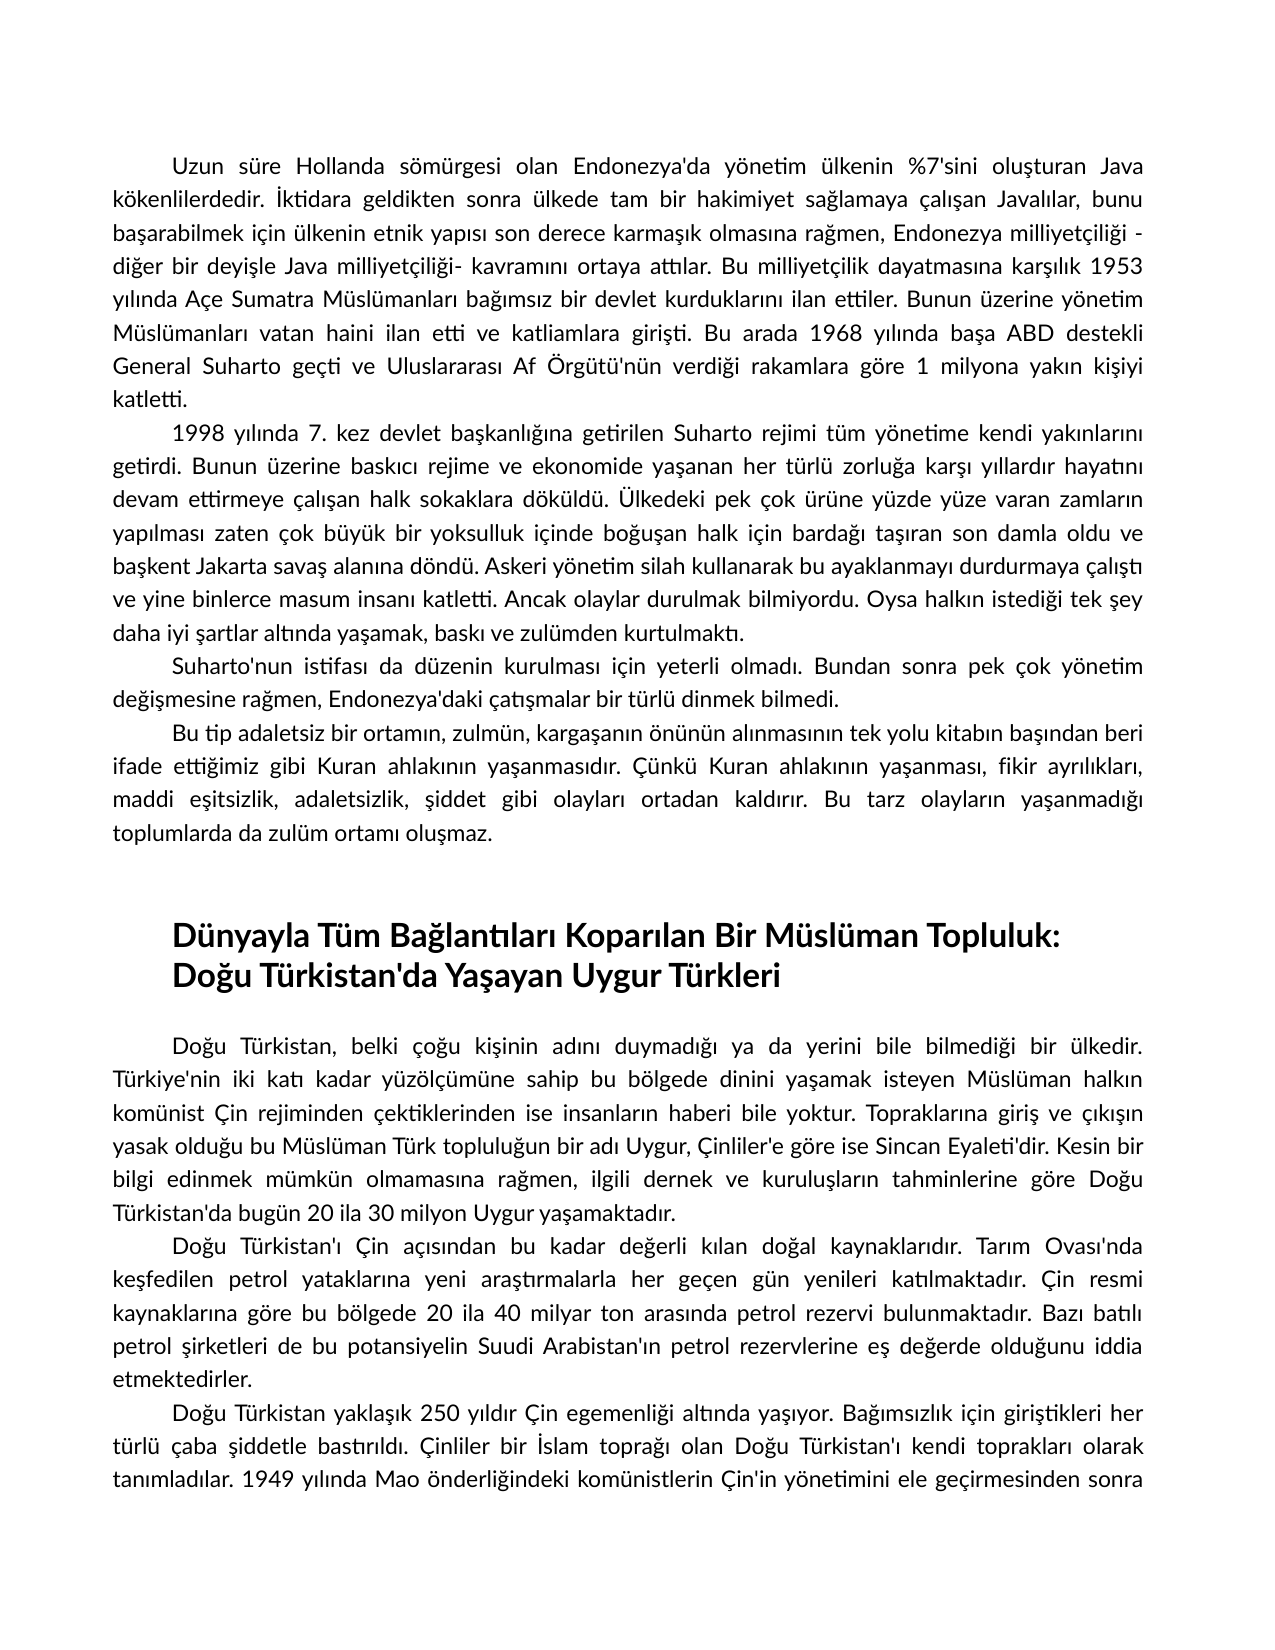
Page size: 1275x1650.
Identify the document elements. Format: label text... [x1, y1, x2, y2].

text Uzun süre Hollanda sömürgesi olan Endonezya'da yönetim ülkenin %7'sini oluşturan Java kökenlilerdedir. İktidara geldikten sonra ülkede tam bir hakimiyet sağlamaya çalışan Javalılar, bunu başarabilmek için ülkenin etnik yapısı son derece karmaşık olmasına rağmen, Endonezya milliyetçiliği -diğer bir deyişle Java milliyetçiliği- kavramını ortaya attılar. Bu milliyetçilik dayatmasına karşılık 1953 yılında Açe Sumatra Müslümanları bağımsız bir devlet kurduklarını ilan ettiler. Bunun üzerine yönetim Müslümanları vatan haini ilan etti ve katliamlara girişti. Bu arada 1968 yılında başa ABD destekli General Suharto geçti ve Uluslararası Af Örgütü'nün verdiği rakamlara göre 1 milyona yakın kişiyi katletti. [112, 148, 1145, 414]
text Doğu Türkistan yaklaşık 250 yıldır Çin egemenliği altında yaşıyor. Bağımsızlık için giriştikleri her türlü çaba şiddetle bastırıldı. Çinliler bir İslam toprağı olan Doğu Türkistan'ı kendi toprakları olarak tanımladılar. 1949 yılında Mao önderliğindeki komünistlerin Çin'in yönetimini ele geçirmesinden sonra [112, 1394, 1145, 1494]
text Doğu Türkistan, belki çoğu kişinin adını duymadığı ya da yerini bile bilmediği bir ülkedir. Türkiye'nin iki katı kadar yüzölçümüne sahip bu bölgede dinini yaşamak isteyen Müslüman halkın komünist Çin rejiminden çektiklerinden ise insanların haberi bile yoktur. Topraklarına giriş ve çıkışın yasak olduğu bu Müslüman Türk topluluğun bir adı Uygur, Çinliler'e göre ise Sincan Eyaleti'dir. Kesin bir bilgi edinmek mümkün olmamasına rağmen, ilgili dernek ve kuruluşların tahminlerine göre Doğu Türkistan'da bugün 20 ila 30 milyon Uygur yaşamaktadır. [112, 1028, 1145, 1228]
text Suharto'nun istifası da düzenin kurulması için yeterli olmadı. Bundan sonra pek çok yönetim değişmesine rağmen, Endonezya'daki çatışmalar bir türlü dinmek bilmedi. [112, 648, 1145, 714]
text Dünyayla Tüm Bağlantıları Koparılan Bir Müslüman Topluluk: [112, 914, 1145, 954]
text Doğu Türkistan'da Yaşayan Uygur Türkleri [112, 954, 1145, 994]
text 1998 yılında 7. kez devlet başkanlığına getirilen Suharto rejimi tüm yönetime kendi yakınlarını getirdi. Bunun üzerine baskıcı rejime ve ekonomide yaşanan her türlü zorluğa karşı yıllardır hayatını devam ettirmeye çalışan halk sokaklara döküldü. Ülkedeki pek çok ürüne yüzde yüze varan zamların yapılması zaten çok büyük bir yoksulluk içinde boğuşan halk için bardağı taşıran son damla oldu ve başkent Jakarta savaş alanına döndü. Askeri yönetim silah kullanarak bu ayaklanmayı durdurmaya çalıştı ve yine binlerce masum insanı katletti. Ancak olaylar durulmak bilmiyordu. Oysa halkın istediği tek şey daha iyi şartlar altında yaşamak, baskı ve zulümden kurtulmaktı. [112, 414, 1145, 648]
text Doğu Türkistan'ı Çin açısından bu kadar değerli kılan doğal kaynaklarıdır. Tarım Ovası'nda keşfedilen petrol yataklarına yeni araştırmalarla her geçen gün yenileri katılmaktadır. Çin resmi kaynaklarına göre bu bölgede 20 ila 40 milyar ton arasında petrol rezervi bulunmaktadır. Bazı batılı petrol şirketleri de bu potansiyelin Suudi Arabistan'ın petrol rezervlerine eş değerde olduğunu iddia etmektedirler. [112, 1228, 1145, 1394]
text Bu tip adaletsiz bir ortamın, zulmün, kargaşanın önünün alınmasının tek yolu kitabın başından beri ifade ettiğimiz gibi Kuran ahlakının yaşanmasıdır. Çünkü Kuran ahlakının yaşanması, fikir ayrılıkları, maddi eşitsizlik, adaletsizlik, şiddet gibi olayları ortadan kaldırır. Bu tarz olayların yaşanmadığı toplumlarda da zulüm ortamı oluşmaz. [112, 714, 1145, 848]
